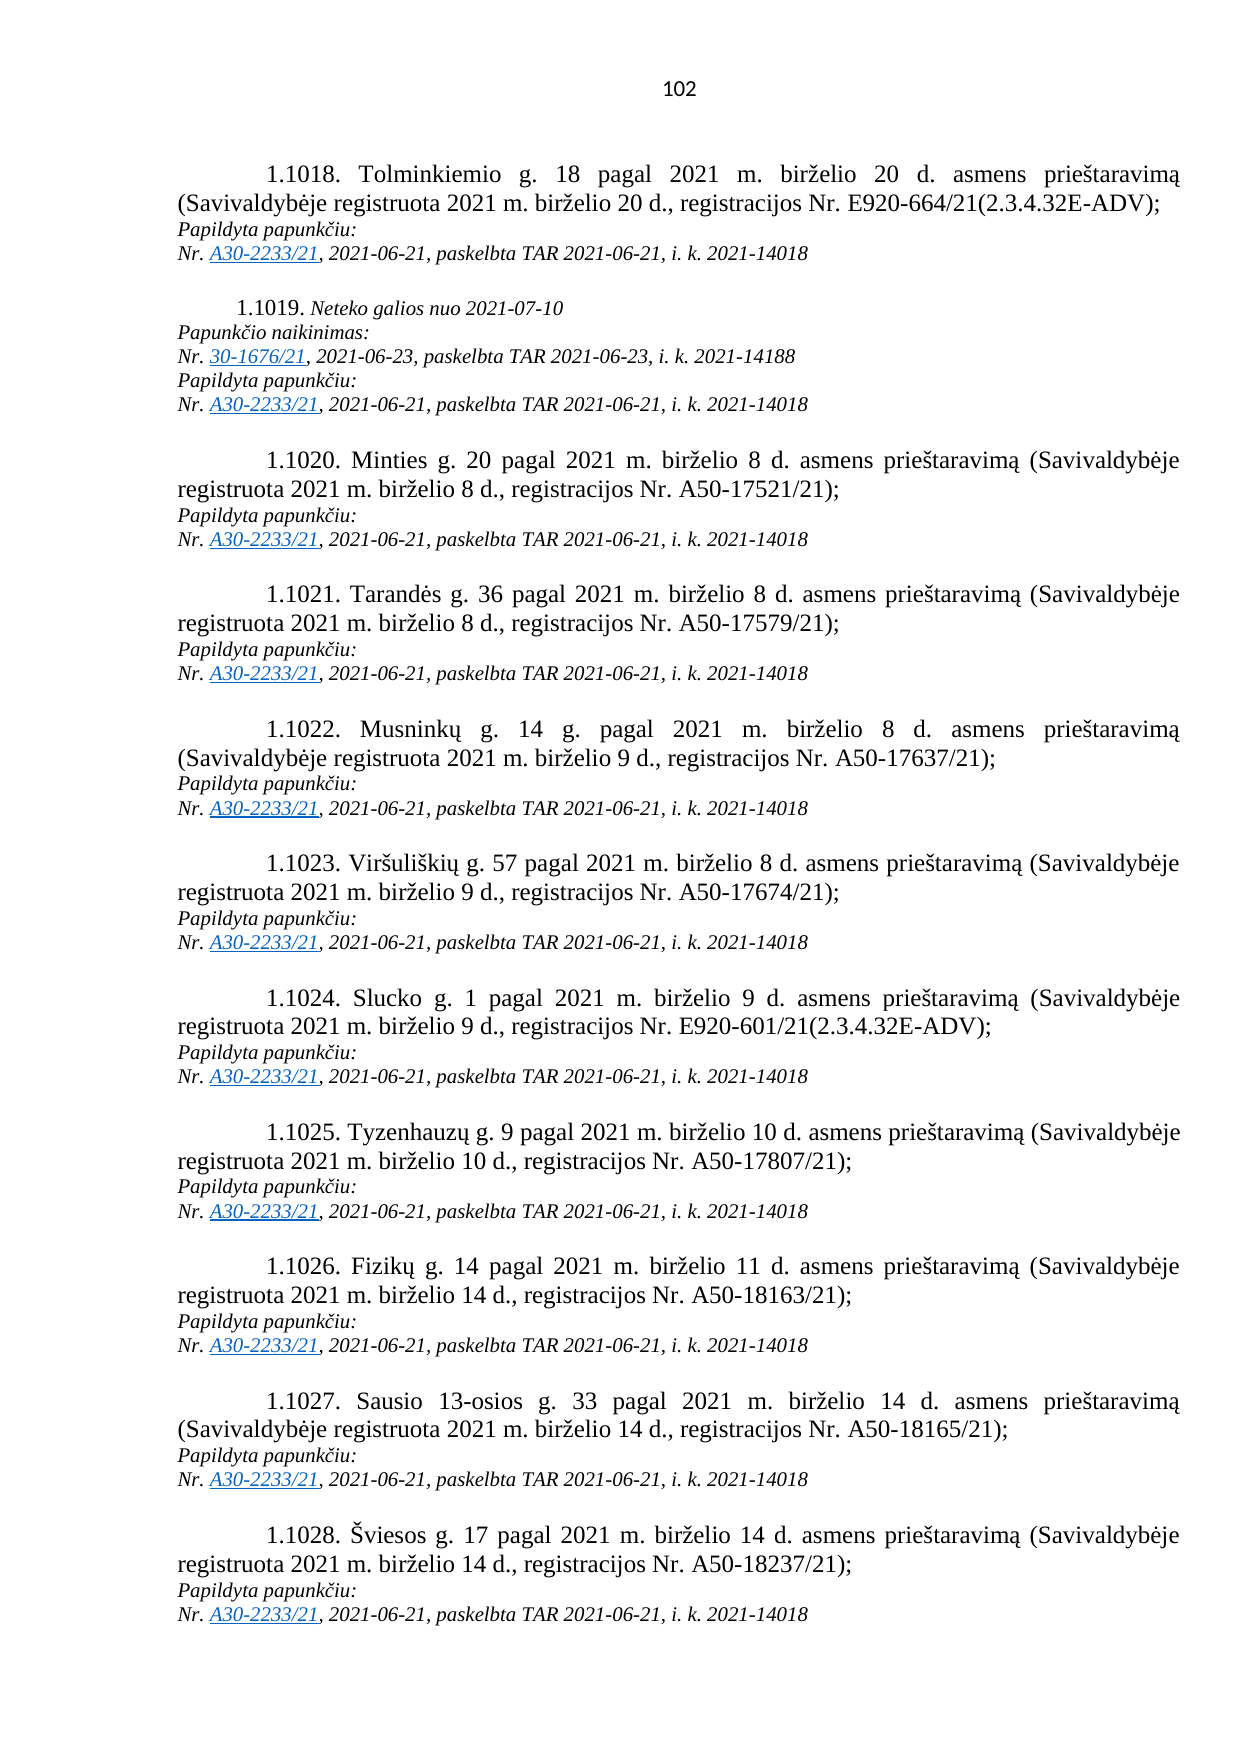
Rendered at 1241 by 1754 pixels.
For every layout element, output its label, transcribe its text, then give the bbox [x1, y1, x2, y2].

text Nr. A30-2233/21, 2021-06-21, paskelbta TAR 2021-06-21, i. k. 2021-14018 [177, 661, 1181, 685]
text Nr. A30-2233/21, 2021-06-21, paskelbta TAR 2021-06-21, i. k. 2021-14018 [177, 1064, 1181, 1088]
text 1.1022. Musninkų g. 14 g. pagal 2021 m. birželio 8 d. asmens prieštaravimą (Savivaldybėje registruota 2021 m. birželio 9 d., registracijos Nr. A50-17637/21); [177, 714, 1181, 771]
text 1.1021. Tarandės g. 36 pagal 2021 m. birželio 8 d. asmens prieštaravimą (Savivaldybėje registruota 2021 m. birželio 8 d., registracijos Nr. A50-17579/21); [177, 579, 1181, 637]
text Nr. A30-2233/21, 2021-06-21, paskelbta TAR 2021-06-21, i. k. 2021-14018 [177, 930, 1181, 954]
text Nr. 30-1676/21, 2021-06-23, paskelbta TAR 2021-06-23, i. k. 2021-14188 [177, 344, 1181, 368]
text Nr. A30-2233/21, 2021-06-21, paskelbta TAR 2021-06-21, i. k. 2021-14018 [177, 795, 1181, 819]
text Papildyta papunkčiu: [177, 1040, 1181, 1064]
text Papildyta papunkčiu: [177, 1443, 1181, 1467]
text 1.1023. Viršuliškių g. 57 pagal 2021 m. birželio 8 d. asmens prieštaravimą (Savivaldybėje registruota 2021 m. birželio 9 d., registracijos Nr. A50-17674/21); [177, 848, 1181, 906]
text Nr. A30-2233/21, 2021-06-21, paskelbta TAR 2021-06-21, i. k. 2021-14018 [177, 1333, 1181, 1357]
text Papildyta papunkčiu: [177, 771, 1181, 795]
text Nr. A30-2233/21, 2021-06-21, paskelbta TAR 2021-06-21, i. k. 2021-14018 [177, 1467, 1181, 1491]
text Papildyta papunkčiu: [177, 637, 1181, 661]
text 1.1018. Tolminkiemio g. 18 pagal 2021 m. birželio 20 d. asmens prieštaravimą (Savivaldybėje registruota 2021 m. birželio 20 d., registracijos Nr. E920-664/21(2.3.4.32E-ADV); [177, 159, 1181, 217]
text 1.1024. Slucko g. 1 pagal 2021 m. birželio 9 d. asmens prieštaravimą (Savivaldybėje registruota 2021 m. birželio 9 d., registracijos Nr. E920-601/21(2.3.4.32E-ADV); [177, 983, 1181, 1040]
text Nr. A30-2233/21, 2021-06-21, paskelbta TAR 2021-06-21, i. k. 2021-14018 [177, 1602, 1181, 1626]
text 1.1027. Sausio 13-osios g. 33 pagal 2021 m. birželio 14 d. asmens prieštaravimą (Savivaldybėje registruota 2021 m. birželio 14 d., registracijos Nr. A50-18165/21); [177, 1386, 1181, 1443]
text Nr. A30-2233/21, 2021-06-21, paskelbta TAR 2021-06-21, i. k. 2021-14018 [177, 241, 1181, 265]
text Papunkčio naikinimas: [177, 320, 1181, 344]
text 1.1028. Šviesos g. 17 pagal 2021 m. birželio 14 d. asmens prieštaravimą (Savivaldybėje registruota 2021 m. birželio 14 d., registracijos Nr. A50-18237/21); [177, 1520, 1181, 1578]
text 1.1020. Minties g. 20 pagal 2021 m. birželio 8 d. asmens prieštaravimą (Savivaldybėje registruota 2021 m. birželio 8 d., registracijos Nr. A50-17521/21); [177, 445, 1181, 503]
text Papildyta papunkčiu: [177, 906, 1181, 930]
text Papildyta papunkčiu: [177, 1174, 1181, 1198]
text 1.1025. Tyzenhauzų g. 9 pagal 2021 m. birželio 10 d. asmens prieštaravimą (Savivaldybėje registruota 2021 m. birželio 10 d., registracijos Nr. A50-17807/21); [177, 1117, 1181, 1174]
text Papildyta papunkčiu: [177, 217, 1181, 241]
text Papildyta papunkčiu: [177, 368, 1181, 392]
text Nr. A30-2233/21, 2021-06-21, paskelbta TAR 2021-06-21, i. k. 2021-14018 [177, 392, 1181, 416]
text Papildyta papunkčiu: [177, 503, 1181, 527]
text Papildyta papunkčiu: [177, 1578, 1181, 1602]
text 1.1019. Neteko galios nuo 2021-07-10 [177, 294, 1181, 320]
text 1.1026. Fizikų g. 14 pagal 2021 m. birželio 11 d. asmens prieštaravimą (Savivaldybėje registruota 2021 m. birželio 14 d., registracijos Nr. A50-18163/21); [177, 1251, 1181, 1309]
text Papildyta papunkčiu: [177, 1309, 1181, 1333]
text Nr. A30-2233/21, 2021-06-21, paskelbta TAR 2021-06-21, i. k. 2021-14018 [177, 1198, 1181, 1223]
text Nr. A30-2233/21, 2021-06-21, paskelbta TAR 2021-06-21, i. k. 2021-14018 [177, 527, 1181, 551]
